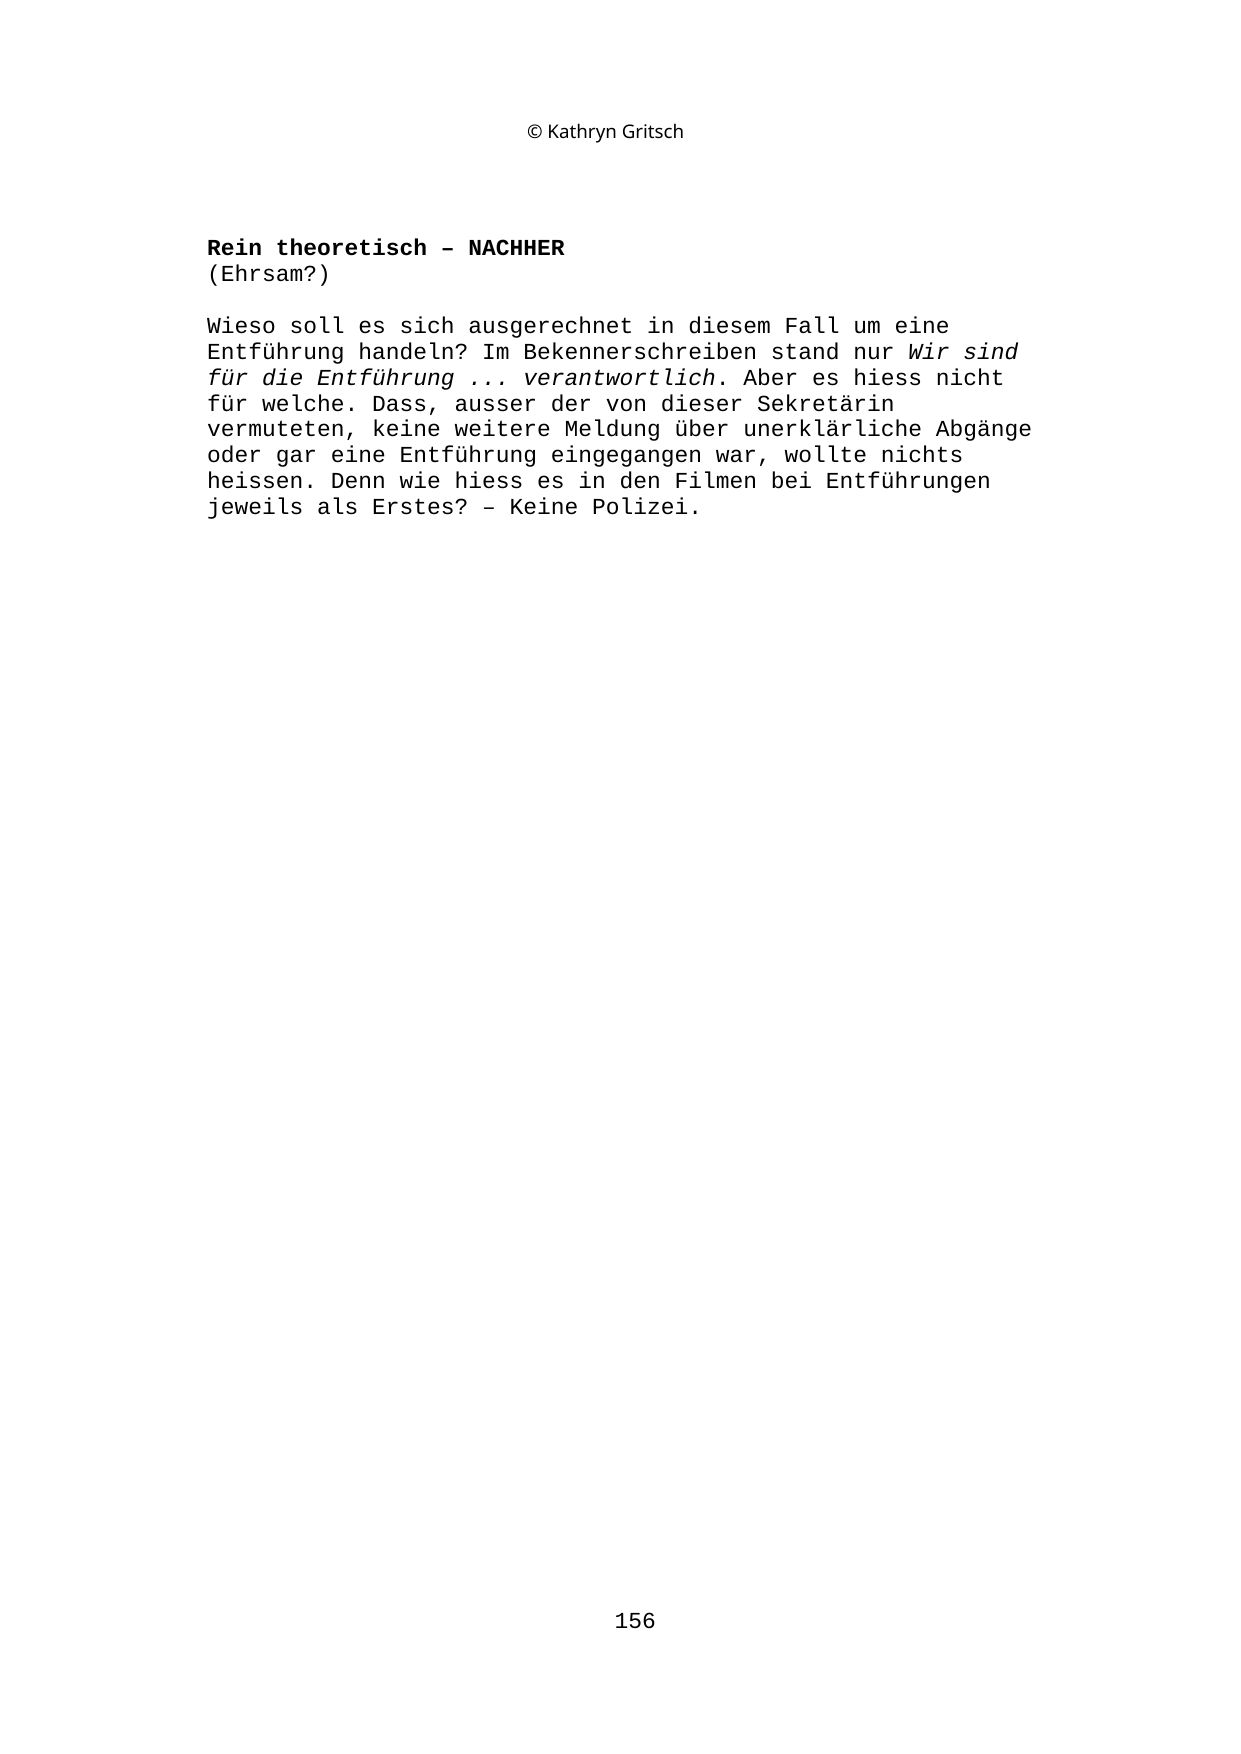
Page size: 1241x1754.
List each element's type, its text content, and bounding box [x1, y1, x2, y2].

text Rein theoretisch – NACHHER [207, 236, 1034, 262]
text Wieso soll es sich ausgerechnet in diesem Fall um eine Entführung handeln? Im Bekennerschreiben stand nur Wir sind für die Entführung ... verantwortlich. Aber es hiess nicht für welche. Dass, ausser der von dieser Sekretärin vermuteten, keine weitere Meldung über unerklärliche Abgänge oder gar eine Entführung eingegangen war, wollte nichts heissen. Denn wie hiess es in den Filmen bei Entführungen jeweils als Erstes? – Keine Polizei. [207, 314, 1034, 522]
text (Ehrsam?) [207, 262, 1034, 288]
